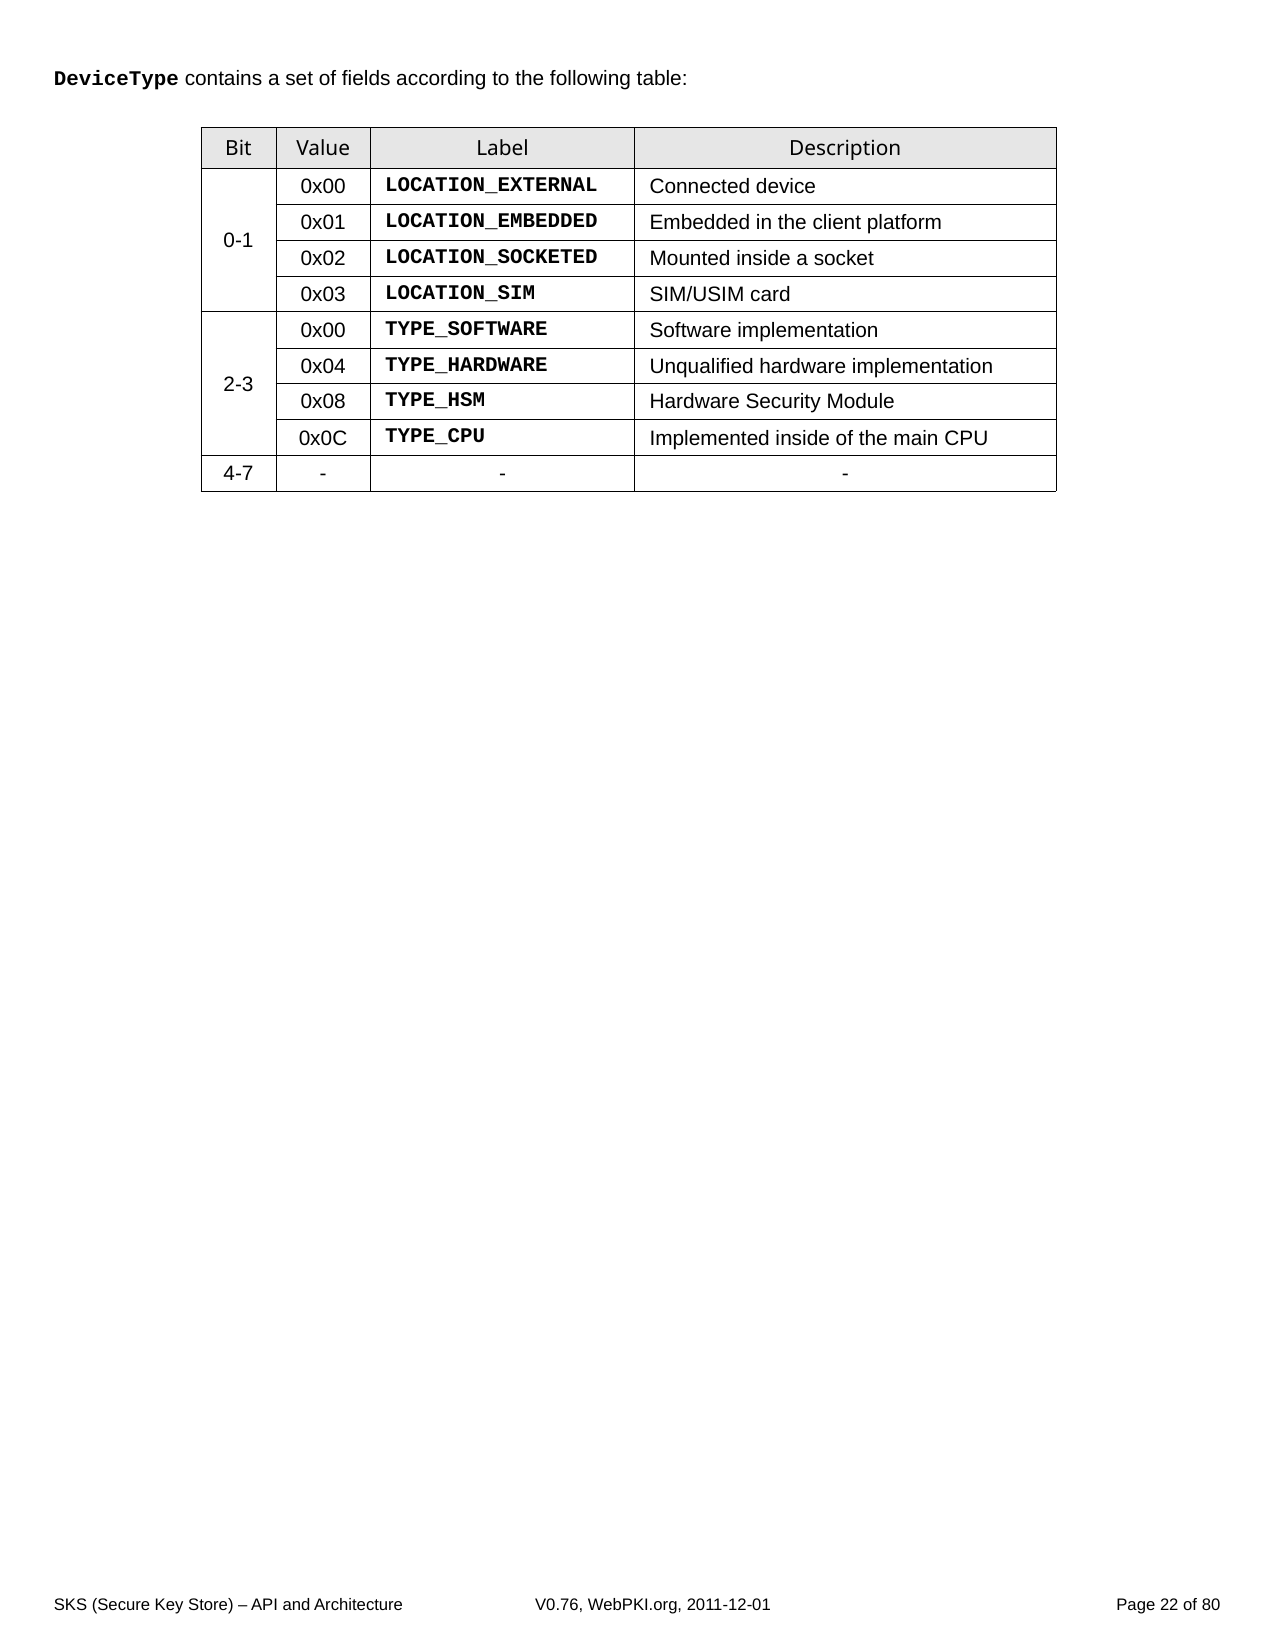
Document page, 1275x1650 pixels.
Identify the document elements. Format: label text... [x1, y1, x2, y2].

table_cell LOCATION_EXTERNAL [371, 169, 634, 204]
table_cell 0x08 [277, 384, 370, 419]
table_cell TYPE_SOFTWARE [371, 312, 634, 347]
table_cell TYPE_CPU [371, 420, 634, 455]
table_cell 0x01 [277, 205, 370, 239]
table_cell - [635, 456, 1056, 491]
table_cell - [277, 456, 370, 491]
table_cell 0x00 [277, 169, 370, 204]
table_cell LOCATION_EMBEDDED [371, 205, 634, 239]
table_cell 0x03 [277, 277, 370, 311]
table_cell Software implementation [635, 312, 1056, 347]
table_cell TYPE_HARDWARE [371, 349, 634, 383]
table_cell Mounted inside a socket [635, 241, 1056, 276]
table_cell Implemented inside of the main CPU [635, 420, 1056, 455]
table_cell Hardware Security Module [635, 384, 1056, 419]
table_header Description [635, 128, 1056, 168]
table_cell TYPE_HSM [371, 384, 634, 419]
table_cell 2‑3 [202, 312, 276, 455]
table_header Label [371, 128, 634, 168]
table_cell - [371, 456, 634, 491]
table_cell SIM/USIM card [635, 277, 1056, 311]
table_cell 0x04 [277, 349, 370, 383]
table_cell LOCATION_SIM [371, 277, 634, 311]
table_cell Connected device [635, 169, 1056, 204]
table_cell 0‑1 [202, 169, 276, 311]
table_cell 0x02 [277, 241, 370, 276]
table_cell 0x00 [277, 312, 370, 347]
table_cell Embedded in the client platform [635, 205, 1056, 239]
table_cell 4‑7 [202, 456, 276, 491]
table_cell Unqualified hardware implementation [635, 349, 1056, 383]
table_cell 0x0C [277, 420, 370, 455]
table_cell LOCATION_SOCKETED [371, 241, 634, 276]
table_header Value [277, 128, 370, 168]
table_header Bit [202, 128, 276, 168]
text DeviceType contains a set of fields according to the following table: [54, 66, 1221, 116]
